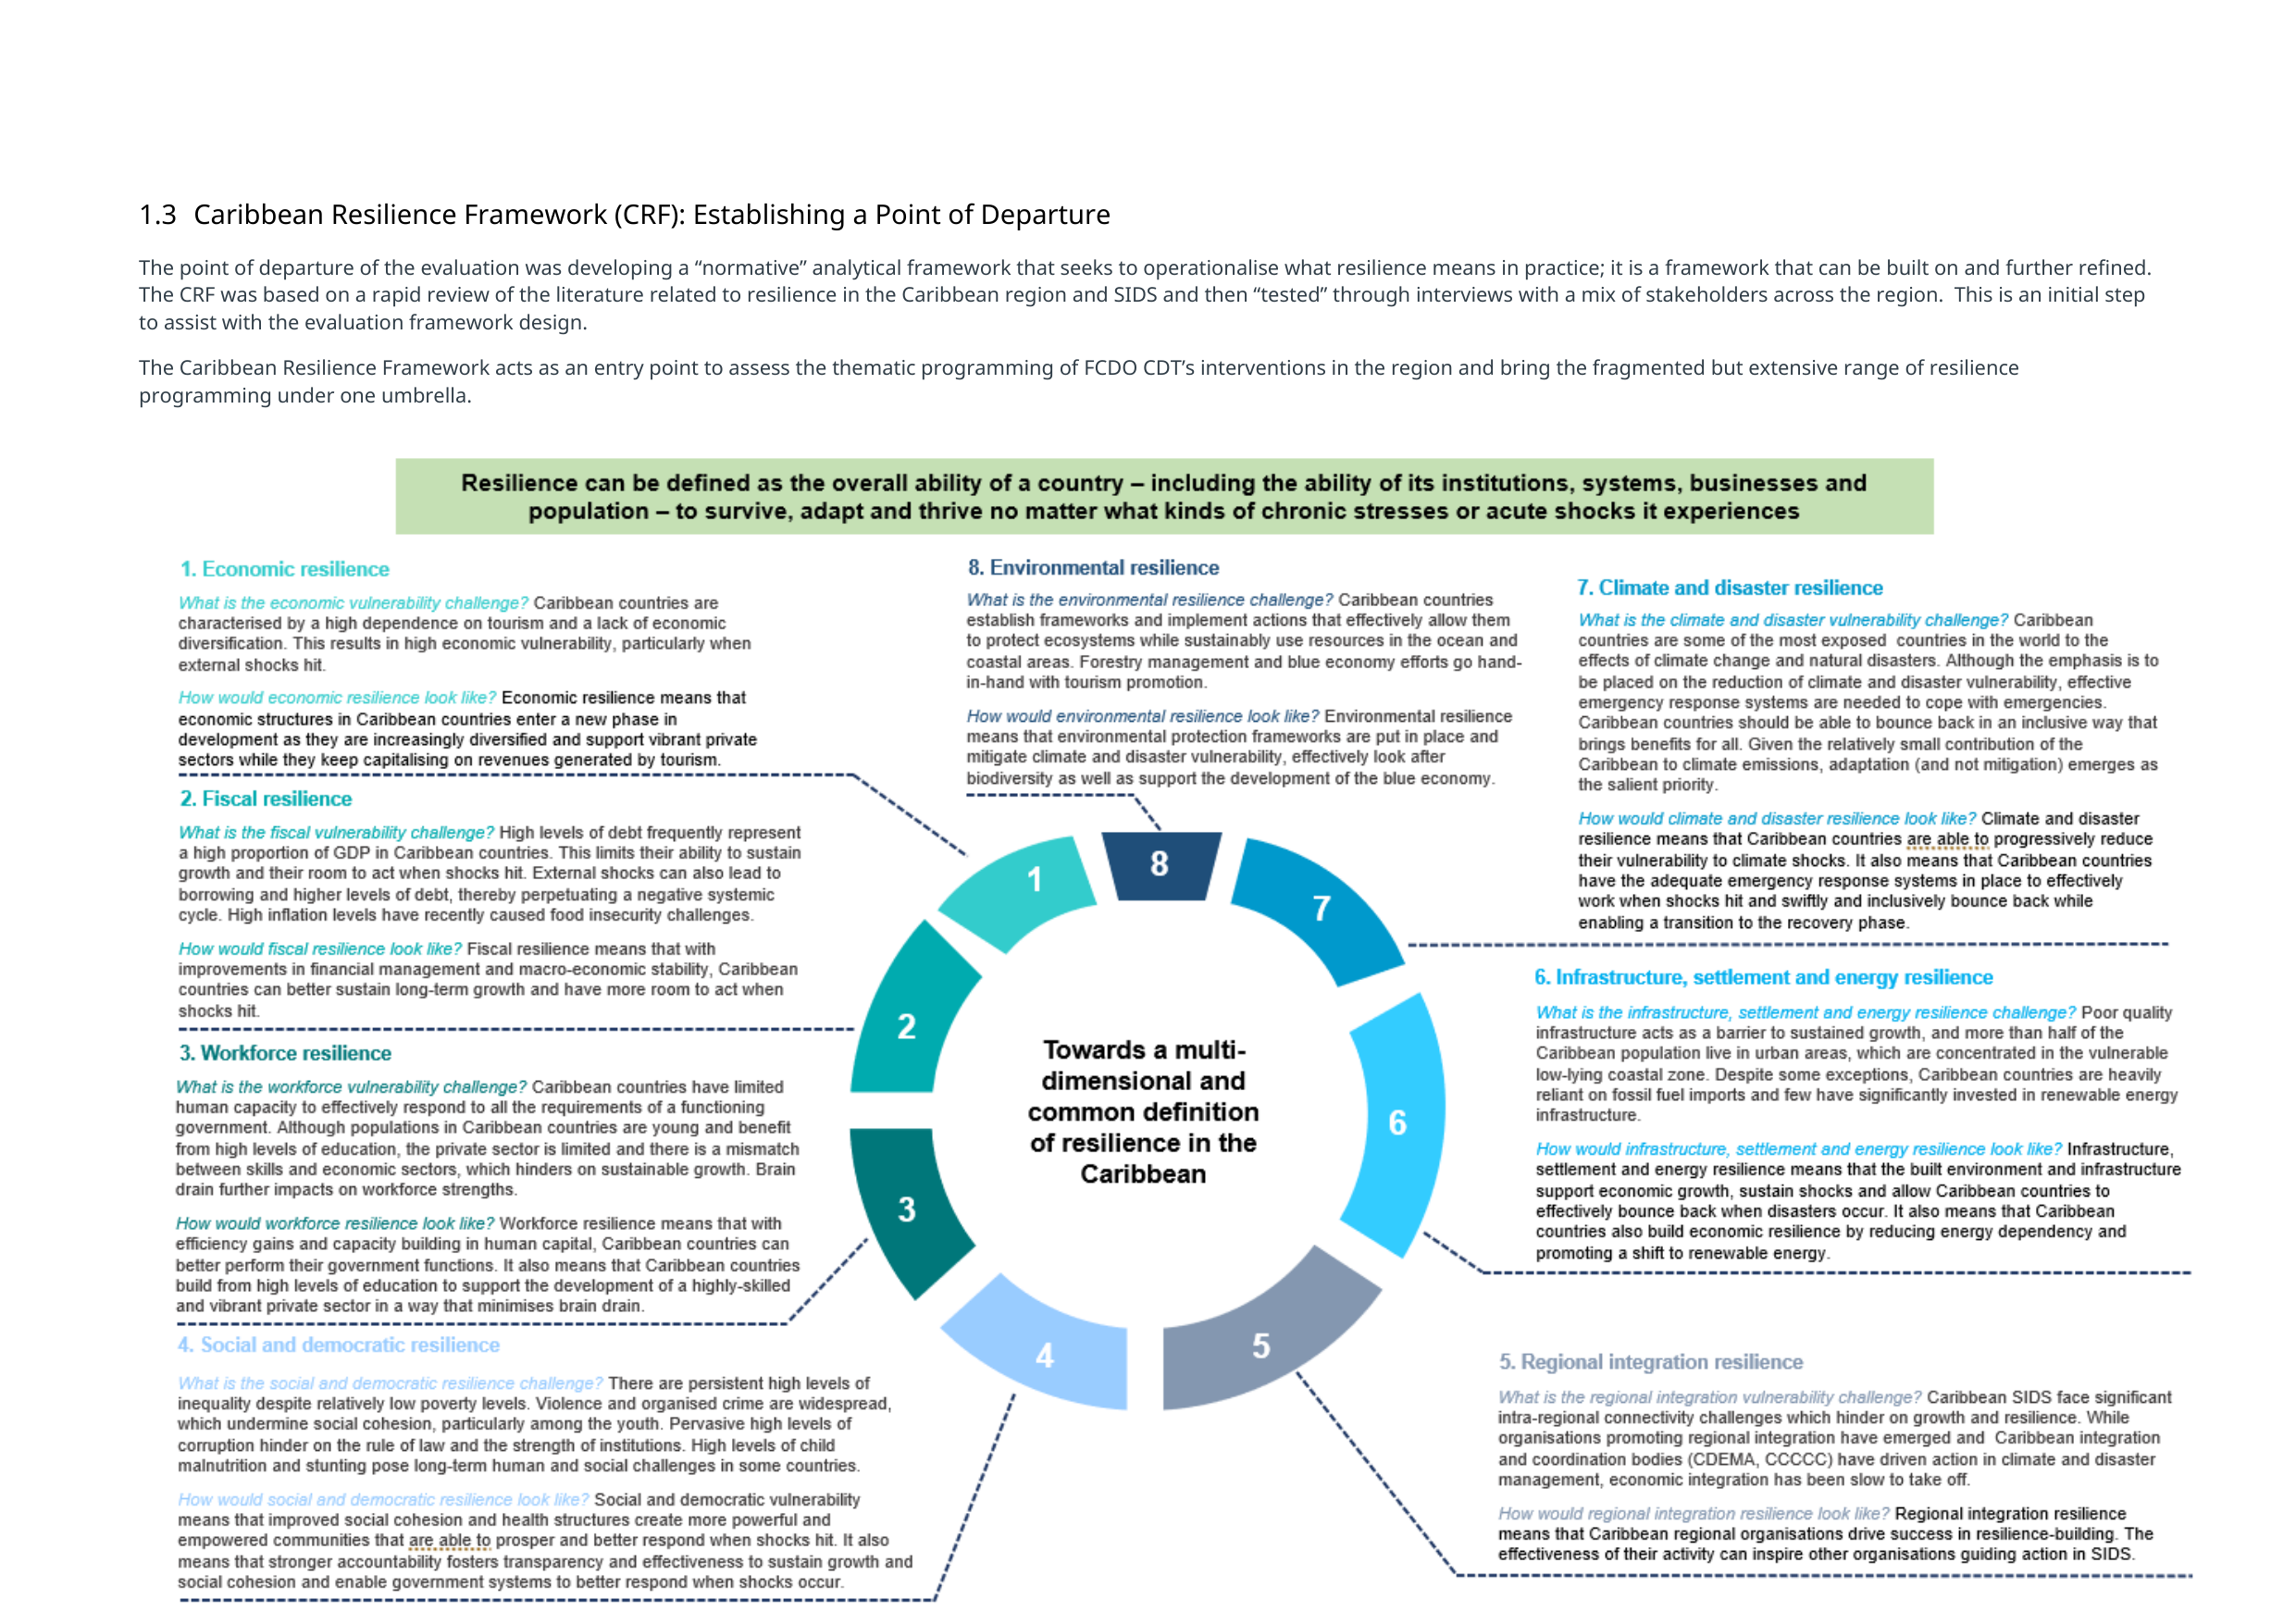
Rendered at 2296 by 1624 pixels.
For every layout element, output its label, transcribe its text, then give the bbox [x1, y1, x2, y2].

text The point of departure of the evaluation was developing a “normative” analytical framework that seeks to operationalise what resilience means in practice; it is a framework that can be built on and further refined. The CRF was based on a rapid review of the literature related to resilience in the Caribbean region and SIDS and then “tested” through interviews with a mix of stakeholders across the region. This is an initial step to assist with the evaluation framework design. [139, 254, 2156, 336]
subtitle Caribbean Resilience Framework (CRF): Establishing a Point of Departure [139, 195, 2156, 232]
text The Caribbean Resilience Framework acts as an entry point to assess the thematic programming of FCDO CDT’s interventions in the region and bring the fragmented but extensive range of resilience programming under one umbrella. [139, 353, 2156, 408]
